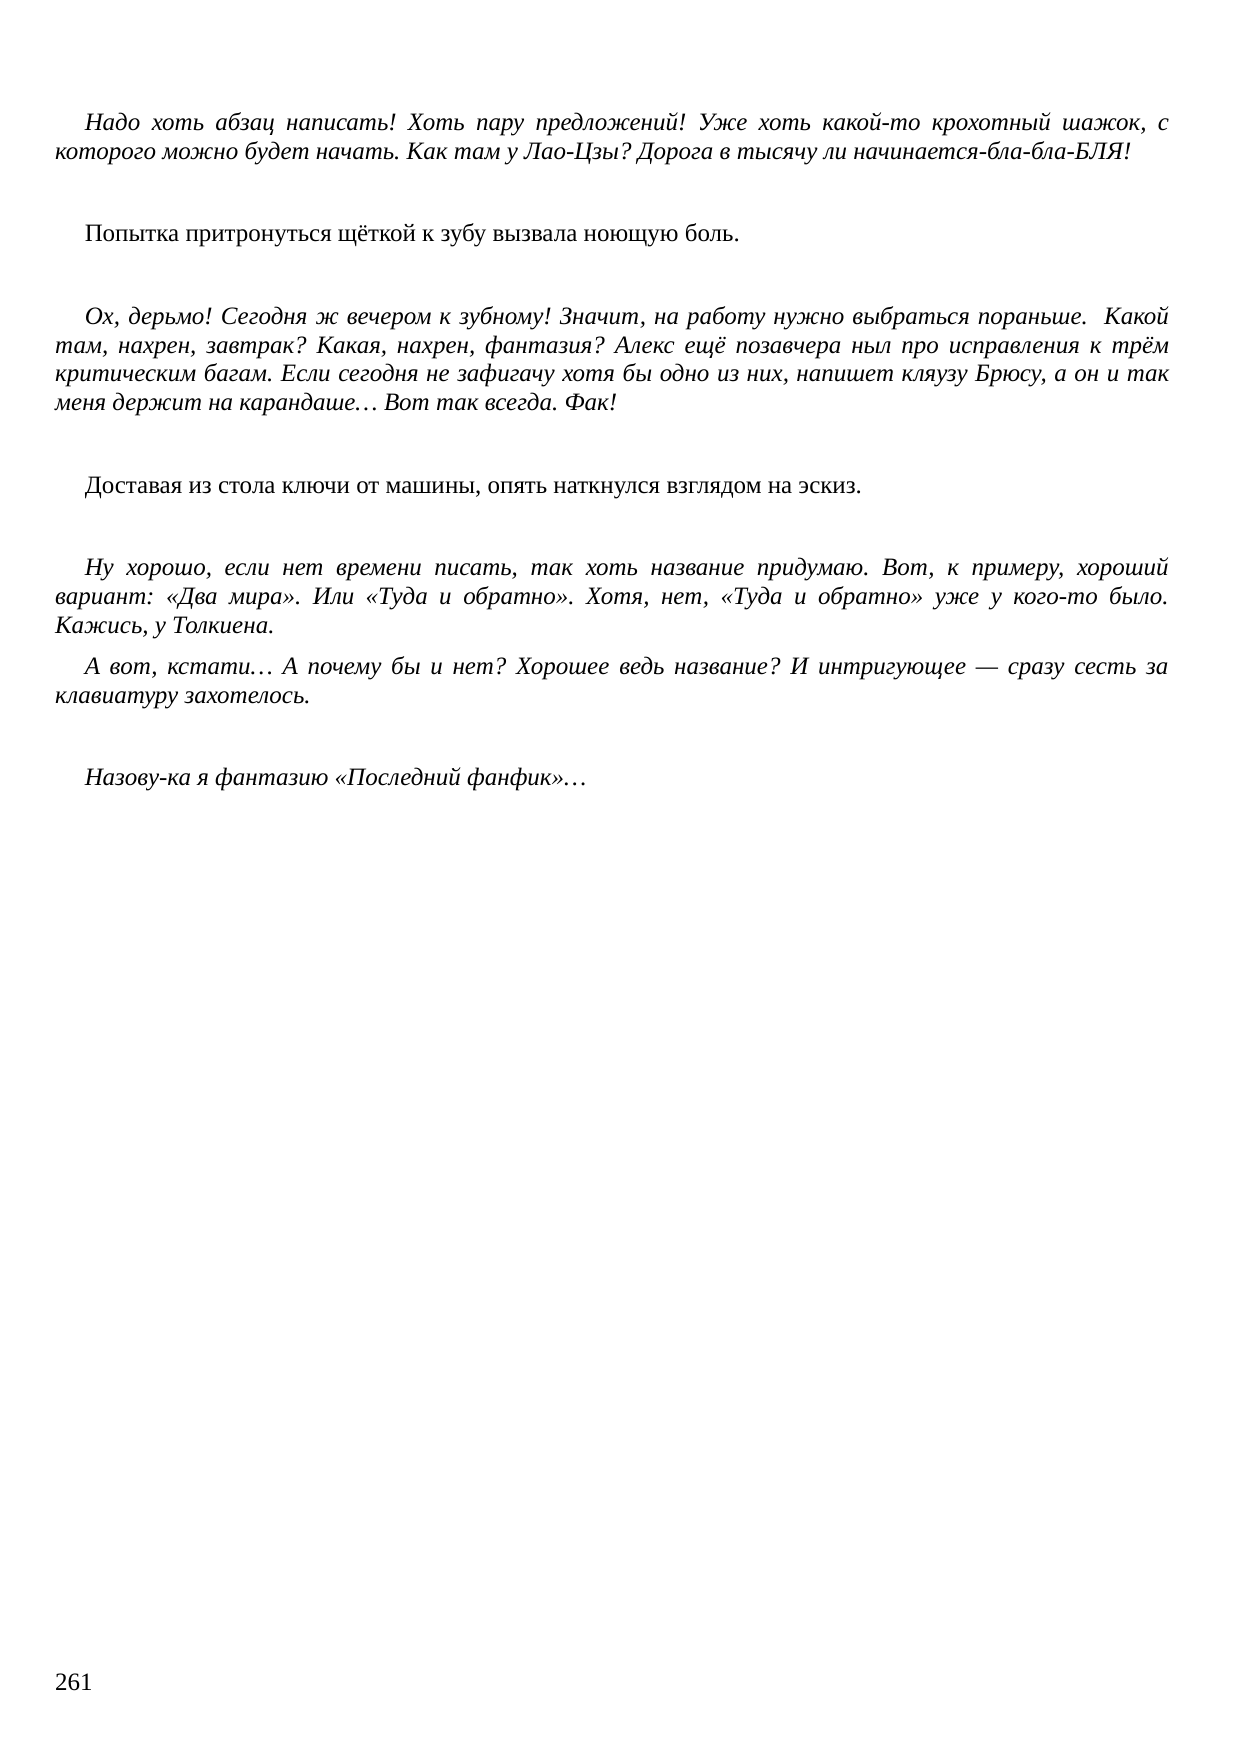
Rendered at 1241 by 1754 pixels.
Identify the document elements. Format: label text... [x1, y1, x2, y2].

text Доставая из стола ключи от машины, опять наткнулся взглядом на эскиз. [55, 470, 1173, 498]
text Надо хоть абзац написать! Хоть пару предложений! Уже хоть какой-то крохотный шажок, с которого можно будет начать. Как там у Лао-Цзы? Дорога в тысячу ли начинается-бла-бла-БЛЯ! [55, 107, 1173, 165]
text Ну хорошо, если нет времени писать, так хоть название придумаю. Вот, к примеру, хороший вариант: «Два мира». Или «Туда и обратно». Хотя, нет, «Туда и обратно» уже у кого-то было. Кажись, у Толкиена. [55, 552, 1173, 638]
text Ох, дерьмо! Сегодня ж вечером к зубному! Значит, на работу нужно выбраться пораньше. Какой там, нахрен, завтрак? Какая, нахрен, фантазия? Алекс ещё позавчера ныл про исправления к трём критическим багам. Если сегодня не зафигачу хотя бы одно из них, напишет кляузу Брюсу, а он и так меня держит на карандаше… Вот так всегда. Фак! [55, 301, 1173, 416]
text Назову-ка я фантазию «Последний фанфик»… [55, 762, 1173, 791]
text А вот, кстати… А почему бы и нет? Хорошее ведь название? И интригующее — сразу сесть за клавиатуру захотелось. [55, 651, 1173, 708]
text Попытка притронуться щёткой к зубу вызвала ноющую боль. [55, 218, 1173, 247]
